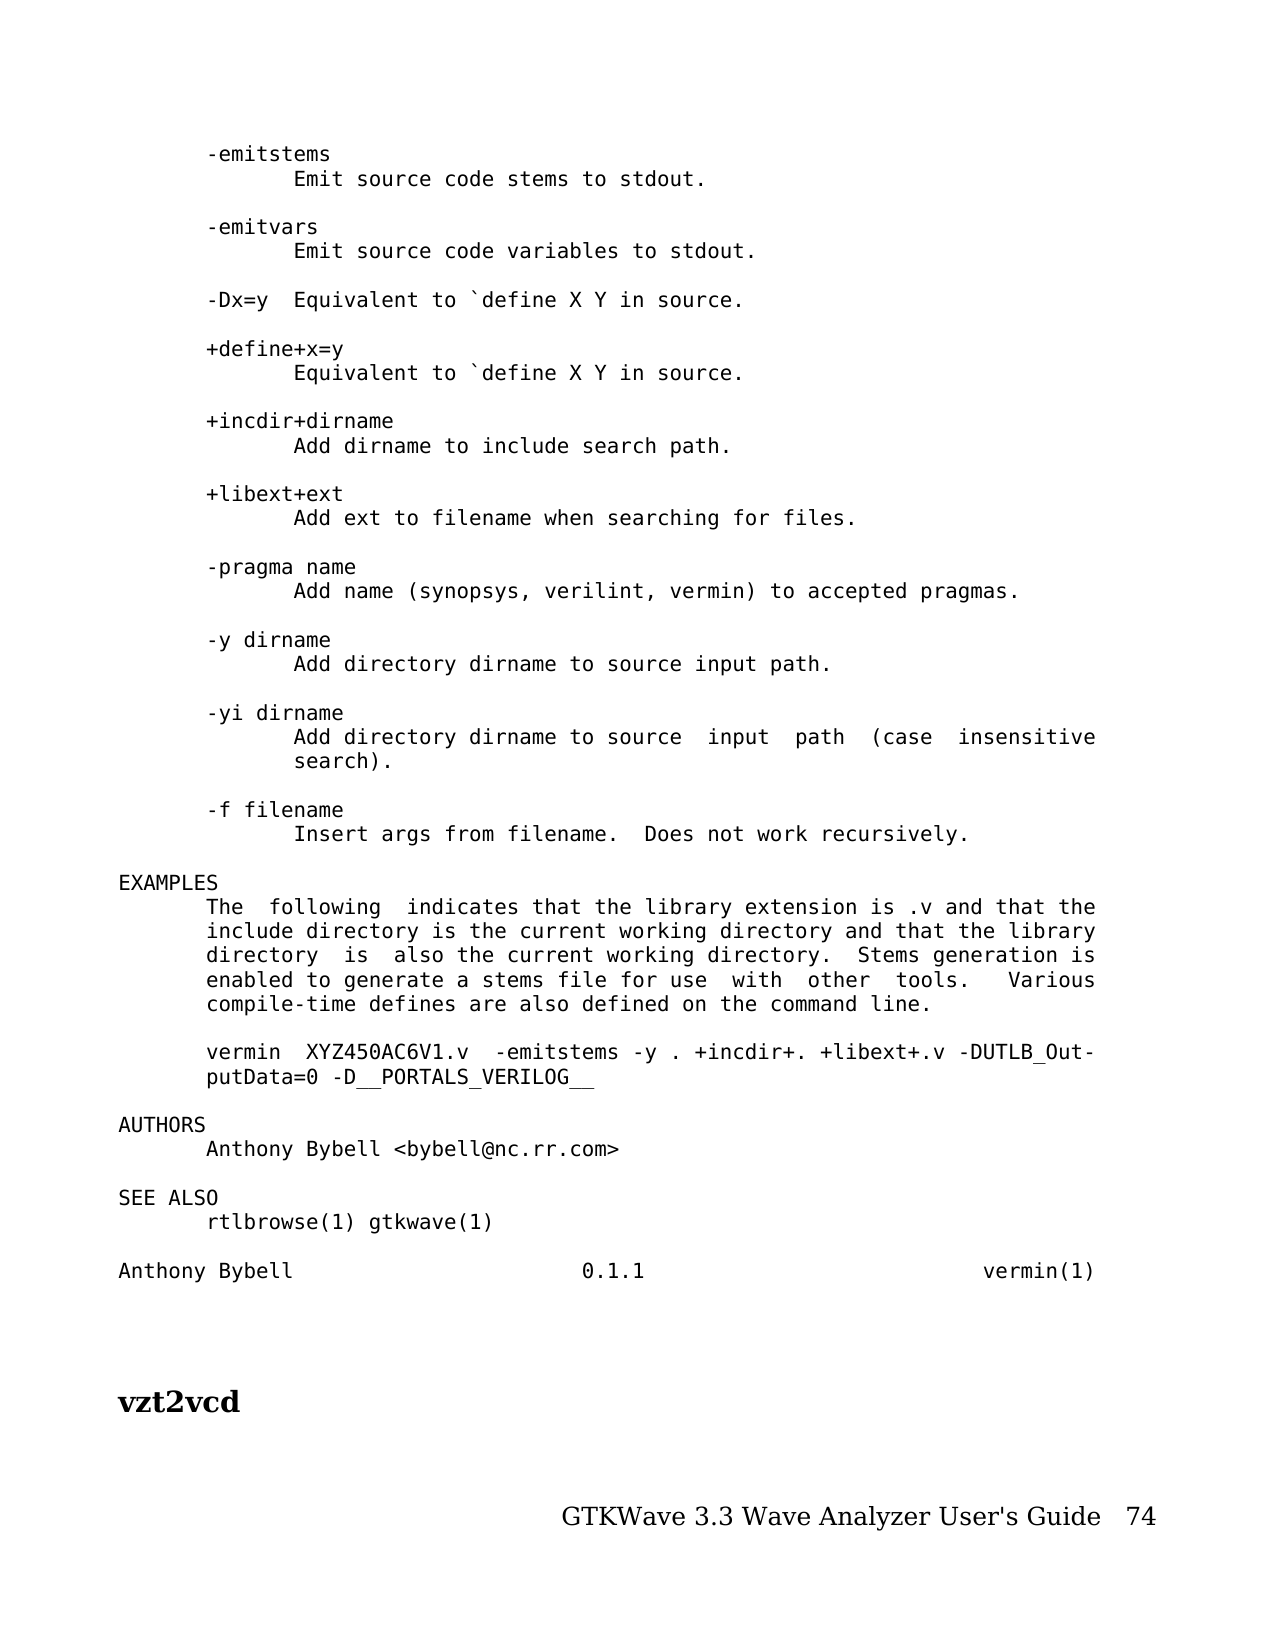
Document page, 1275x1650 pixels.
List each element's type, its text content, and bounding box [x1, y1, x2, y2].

text SEE ALSO [118, 1186, 1157, 1210]
text Add name (synopsys, verilint, vermin) to accepted pragmas. [118, 579, 1157, 603]
text Anthony Bybell 0.1.1 vermin(1) [118, 1259, 1157, 1283]
text Emit source code stems to stdout. [118, 167, 1157, 191]
text +libext+ext [118, 482, 1157, 506]
text enabled to generate a stems file for use with other tools. Various [118, 968, 1157, 992]
text Insert args from filename. Does not work recursively. [118, 822, 1157, 846]
text -emitvars [118, 215, 1157, 239]
text include directory is the current working directory and that the library [118, 919, 1157, 943]
text The following indicates that the library extension is .v and that the [118, 895, 1157, 919]
text -pragma name [118, 555, 1157, 579]
text Emit source code variables to stdout. [118, 239, 1157, 264]
text Anthony Bybell <bybell@nc.rr.com> [118, 1137, 1157, 1162]
text Add directory dirname to source input path. [118, 652, 1157, 676]
text Equivalent to `define X Y in source. [118, 361, 1157, 385]
text Add directory dirname to source input path (case insensitive [118, 725, 1157, 749]
text -y dirname [118, 628, 1157, 652]
text compile-time defines are also defined on the command line. [118, 992, 1157, 1016]
text -yi dirname [118, 701, 1157, 725]
text Add ext to filename when searching for files. [118, 506, 1157, 531]
text -f filename [118, 798, 1157, 822]
text search). [118, 749, 1157, 773]
text Add dirname to include search path. [118, 434, 1157, 458]
text vermin XYZ450AC6V1.v -emitstems -y . +incdir+. +libext+.v -DUTLB_Out- [118, 1040, 1157, 1065]
text +define+x=y [118, 337, 1157, 361]
text directory is also the current working directory. Stems generation is [118, 943, 1157, 968]
text rtlbrowse(1) gtkwave(1) [118, 1210, 1157, 1234]
text AUTHORS [118, 1113, 1157, 1137]
text EXAMPLES [118, 871, 1157, 895]
text putData=0 -D__PORTALS_VERILOG__ [118, 1065, 1157, 1089]
text -emitstems [118, 142, 1157, 167]
text +incdir+dirname [118, 409, 1157, 434]
text -Dx=y Equivalent to `define X Y in source. [118, 288, 1157, 312]
text vzt2vcd [118, 1386, 1157, 1420]
